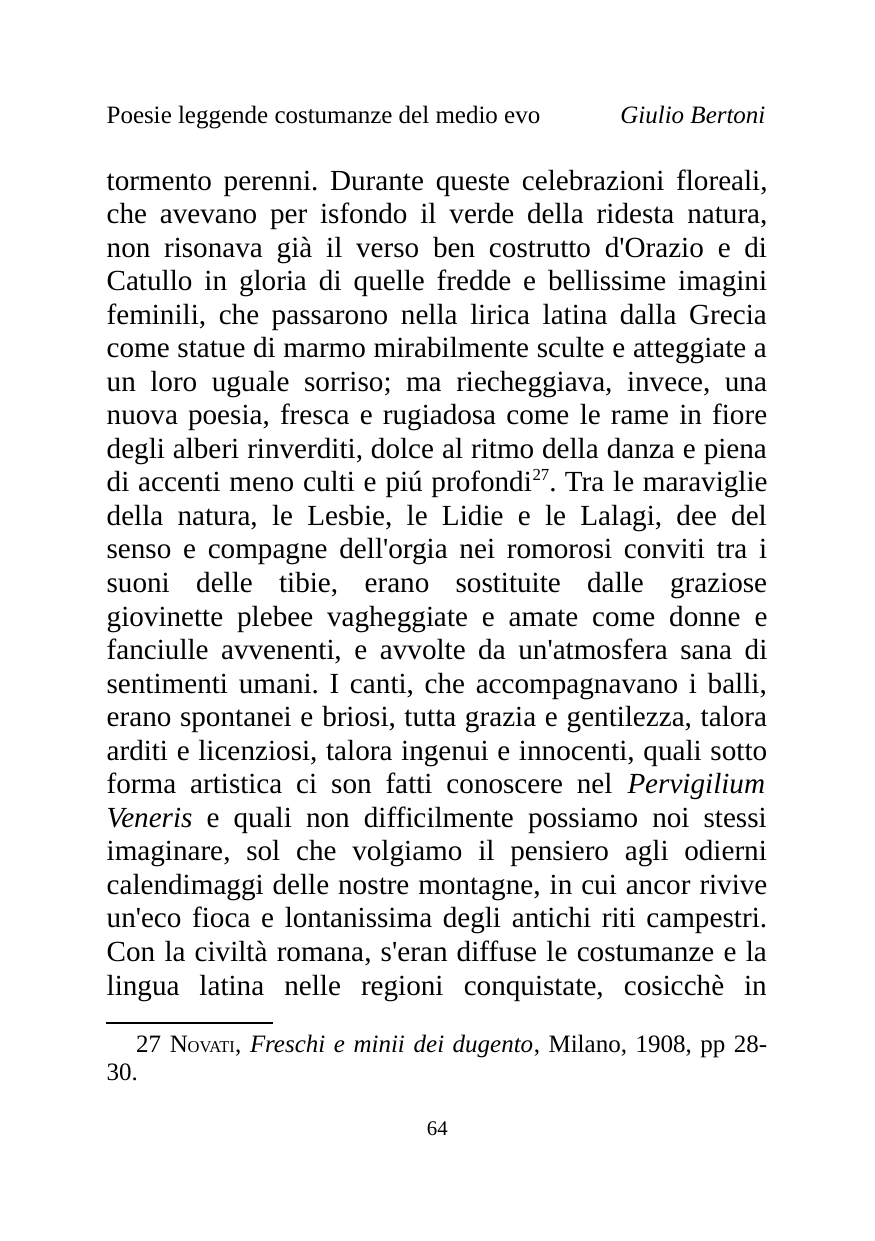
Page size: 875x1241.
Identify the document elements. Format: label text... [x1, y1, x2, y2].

text Novati, Freschi e minii dei dugento, Milano, 1908, pp 28-30. [106, 1029, 768, 1086]
text tormento perenni. Durante queste celebrazioni floreali, che avevano per isfondo il verde della ridesta natura, non risonava già il verso ben costrutto d'Orazio e di Catullo in gloria di quelle fredde e bellissime imagini feminili, che passarono nella lirica latina dalla Grecia come statue di marmo mirabilmente sculte e atteggiate a un loro uguale sorriso; ma riecheggiava, invece, una nuova poesia, fresca e rugiadosa come le rame in fiore degli alberi rinverditi, dolce al ritmo della danza e piena di accenti meno culti e piú profondi. Tra le maraviglie della natura, le Lesbie, le Lidie e le Lalagi, dee del senso e compagne dell'orgia nei romorosi conviti tra i suoni delle tibie, erano sostituite dalle graziose giovinette plebee vagheggiate e amate come donne e fanciulle avvenenti, e avvolte da un'atmosfera sana di sentimenti umani. I canti, che accompagnavano i balli, erano spontanei e briosi, tutta grazia e gentilezza, talora arditi e licenziosi, talora ingenui e innocenti, quali sotto forma artistica ci son fatti conoscere nel Pervigilium Veneris e quali non difficilmente possiamo noi stessi imaginare, sol che volgiamo il pensiero agli odierni calendimaggi delle nostre montagne, in cui ancor rivive un'eco fioca e lontanissima degli antichi riti campestri. Con la civiltà romana, s'eran diffuse le costumanze e la lingua latina nelle regioni conquistate, cosicchè in [106, 163, 768, 1001]
